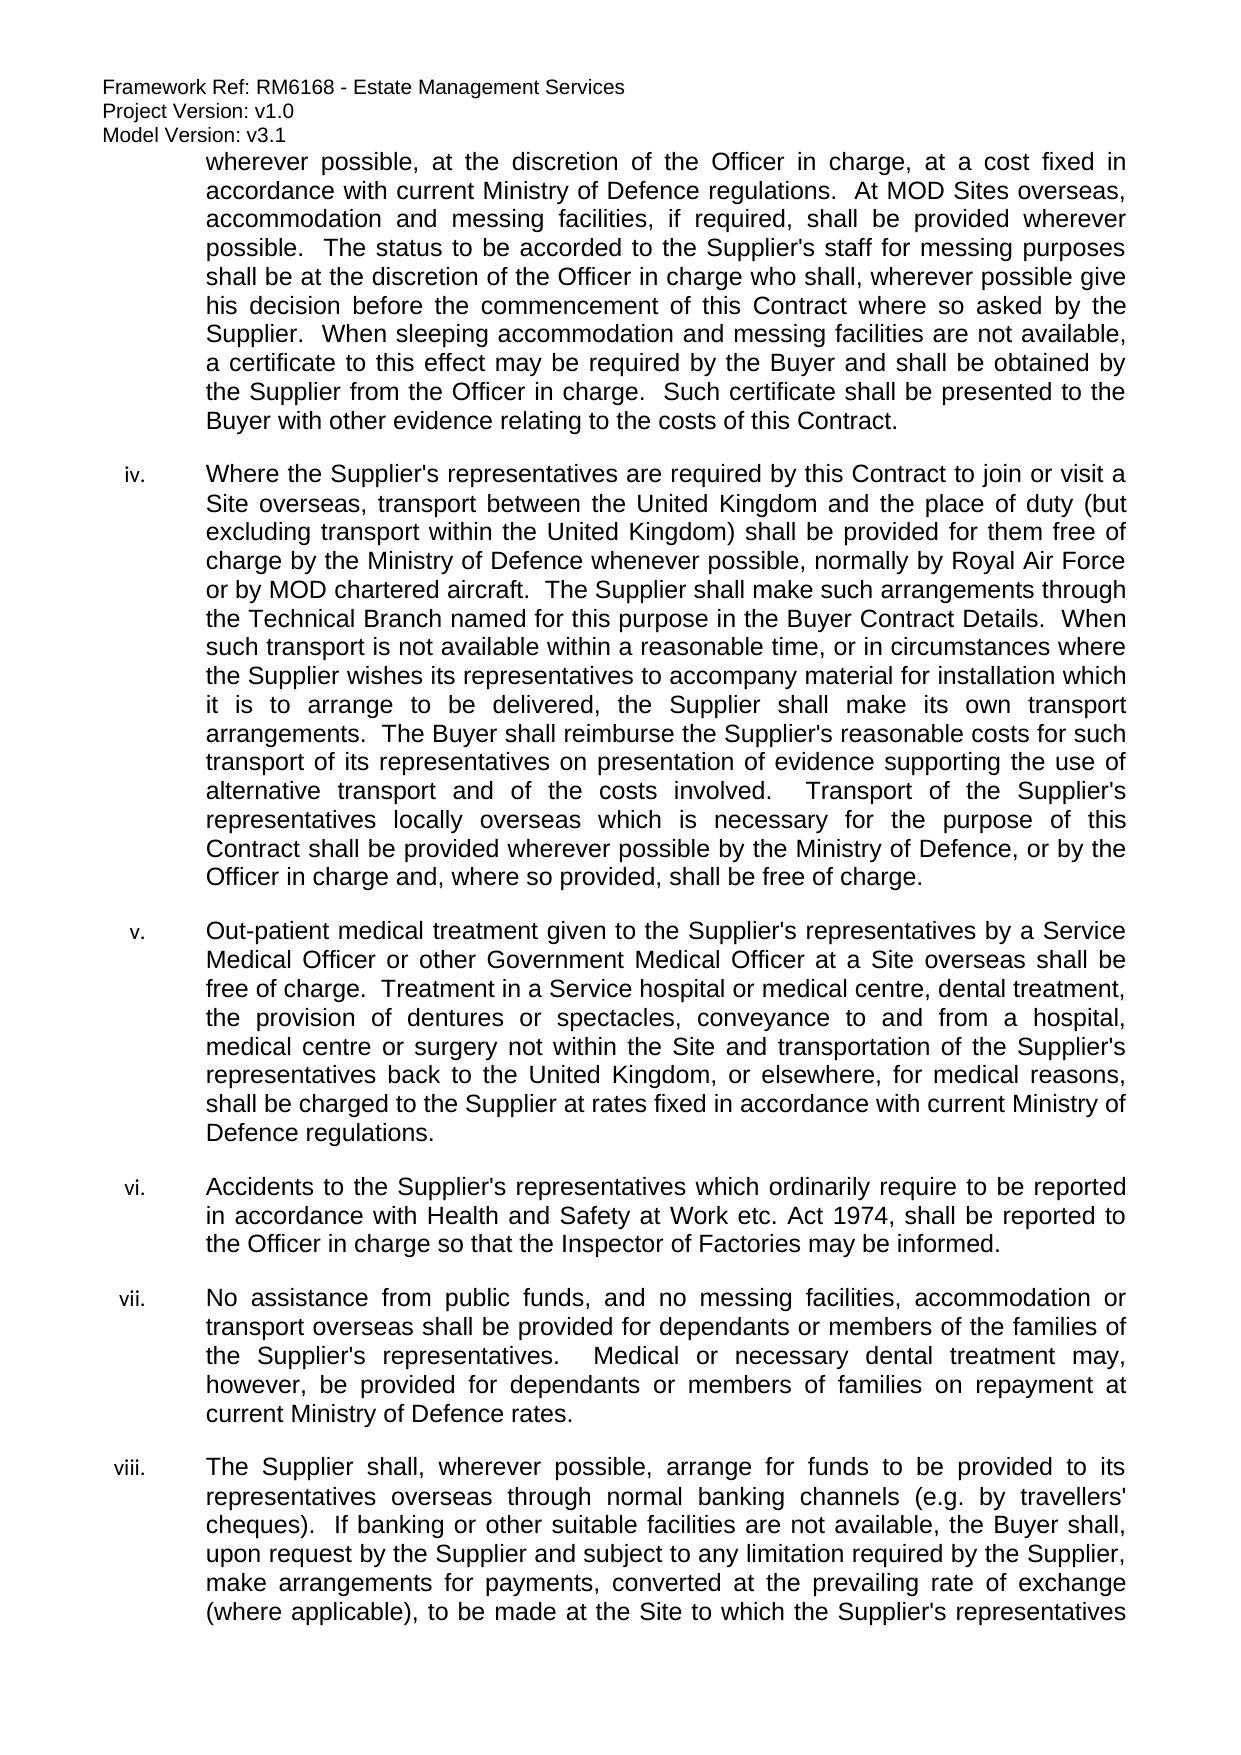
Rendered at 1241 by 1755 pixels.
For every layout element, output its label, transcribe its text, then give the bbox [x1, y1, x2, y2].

list wherever possible, at the discretion of the Officer in charge, at a cost fixed in accordance with current Ministry of Defence regulations. At MOD Sites overseas, accommodation and messing facilities, if required, shall be provided wherever possible. The status to be accorded to the Supplier's staff for messing purposes shall be at the discretion of the Officer in charge who shall, wherever possible give his decision before the commencement of this Contract where so asked by the Supplier. When sleeping accommodation and messing facilities are not available, a certificate to this effect may be required by the Buyer and shall be obtained by the Supplier from the Officer in charge. Such certificate shall be presented to the Buyer with other evidence relating to the costs of this Contract. [146, 147, 1128, 434]
list Where the Supplier's representatives are required by this Contract to join or visit a Site overseas, transport between the United Kingdom and the place of duty (but excluding transport within the United Kingdom) shall be provided for them free of charge by the Ministry of Defence whenever possible, normally by Royal Air Force or by MOD chartered aircraft. The Supplier shall make such arrangements through the Technical Branch named for this purpose in the Buyer Contract Details. When such transport is not available within a reasonable time, or in circumstances where the Supplier wishes its representatives to accompany material for installation which it is to arrange to be delivered, the Supplier shall make its own transport arrangements. The Buyer shall reimburse the Supplier's reasonable costs for such transport of its representatives on presentation of evidence supporting the use of alternative transport and of the costs involved. Transport of the Supplier's representatives locally overseas which is necessary for the purpose of this Contract shall be provided wherever possible by the Ministry of Defence, or by the Officer in charge and, where so provided, shall be free of charge. [146, 459, 1128, 891]
list Accidents to the Supplier's representatives which ordinarily require to be reported in accordance with Health and Safety at Work etc. Act 1974, shall be reported to the Officer in charge so that the Inspector of Factories may be informed. [146, 1171, 1128, 1258]
list The Supplier shall, wherever possible, arrange for funds to be provided to its representatives overseas through normal banking channels (e.g. by travellers' cheques). If banking or other suitable facilities are not available, the Buyer shall, upon request by the Supplier and subject to any limitation required by the Supplier, make arrangements for payments, converted at the prevailing rate of exchange (where applicable), to be made at the Site to which the Supplier's representatives [146, 1452, 1128, 1625]
list Out-patient medical treatment given to the Supplier's representatives by a Service Medical Officer or other Government Medical Officer at a Site overseas shall be free of charge. Treatment in a Service hospital or medical centre, dental treatment, the provision of dentures or spectacles, conveyance to and from a hospital, medical centre or surgery not within the Site and transportation of the Supplier's representatives back to the United Kingdom, or elsewhere, for medical reasons, shall be charged to the Supplier at rates fixed in accordance with current Ministry of Defence regulations. [146, 916, 1128, 1146]
list No assistance from public funds, and no messing facilities, accommodation or transport overseas shall be provided for dependants or members of the families of the Supplier's representatives. Medical or necessary dental treatment may, however, be provided for dependants or members of families on repayment at current Ministry of Defence rates. [146, 1283, 1128, 1427]
